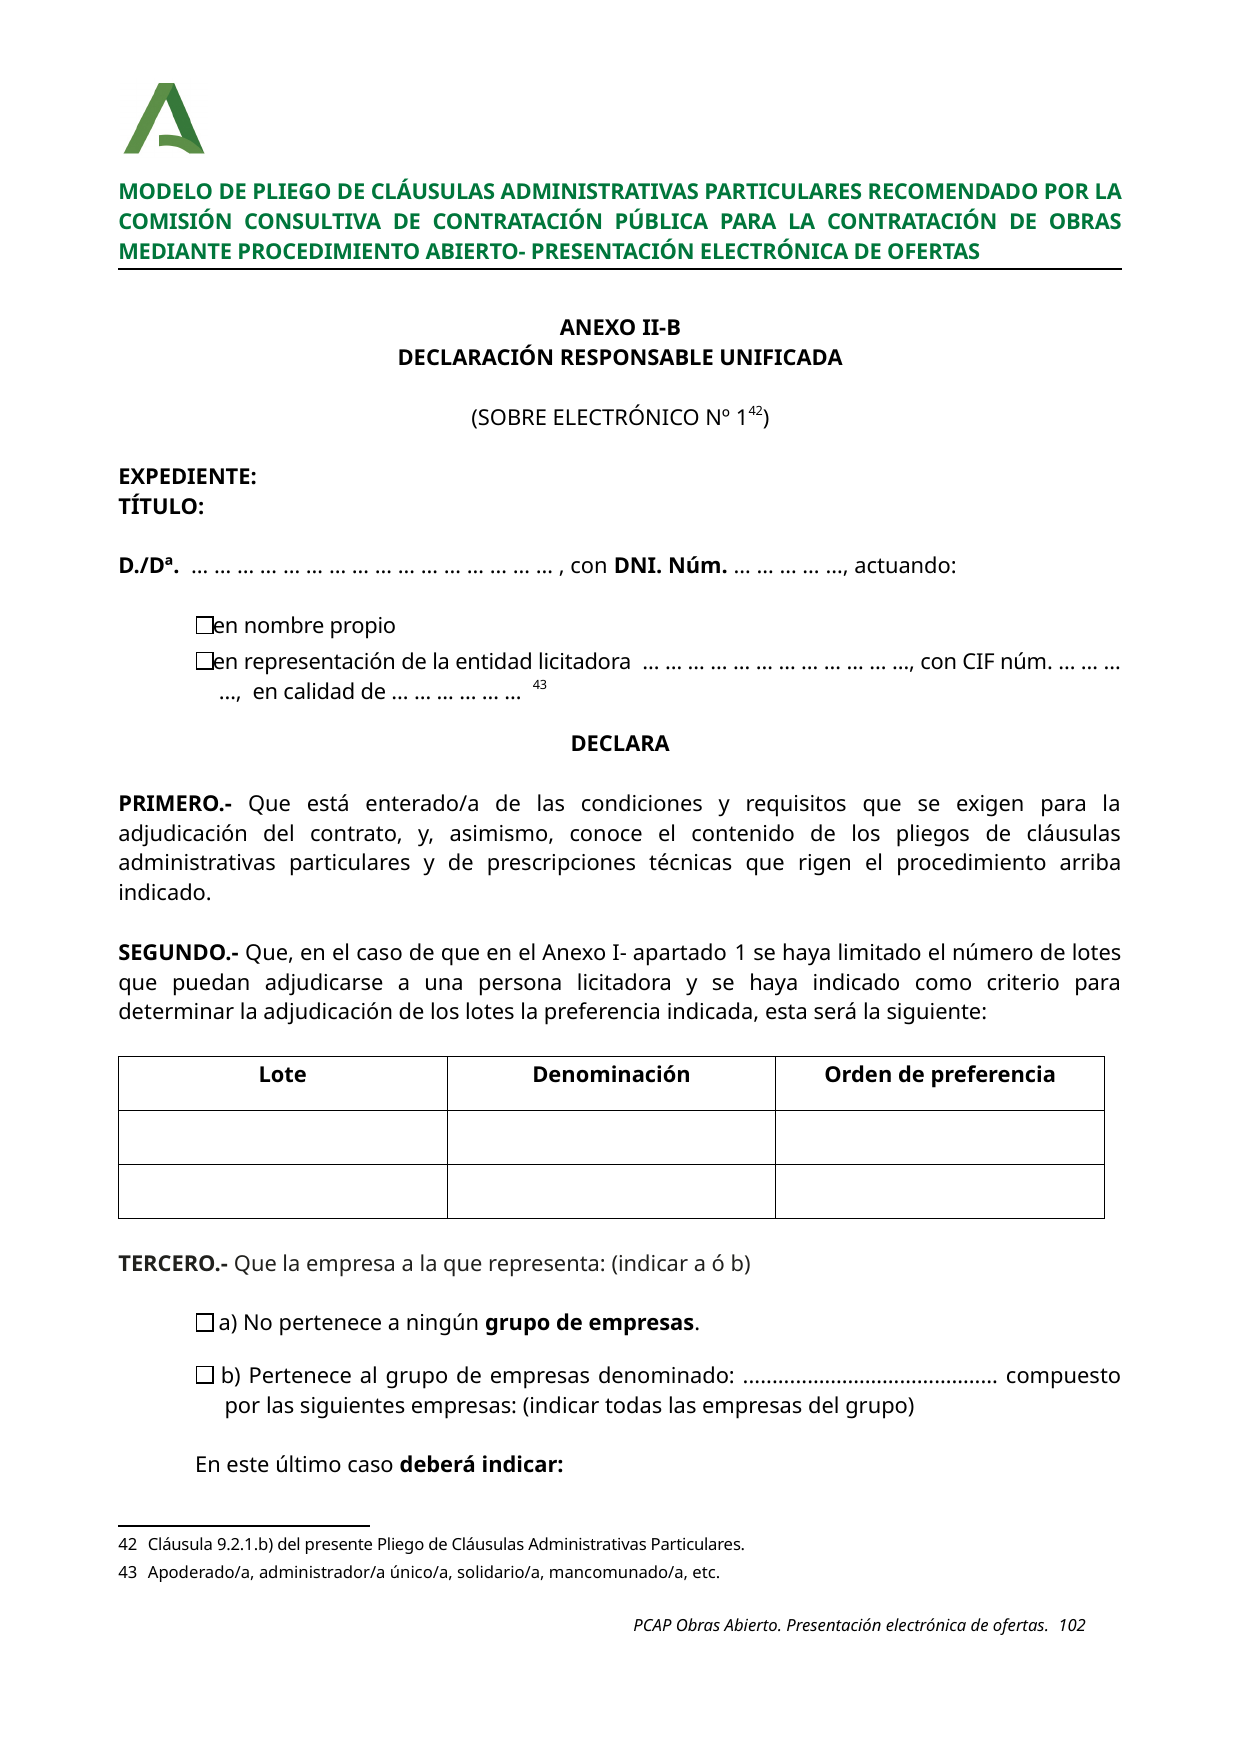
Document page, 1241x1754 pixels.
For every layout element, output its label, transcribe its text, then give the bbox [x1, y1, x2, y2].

table_cell [776, 1165, 1104, 1217]
table_header Denominación [448, 1057, 775, 1110]
text EXPEDIENTE: [118, 461, 1122, 491]
table_cell [448, 1111, 775, 1164]
text TERCERO.- Que la empresa a la que representa: (indicar a ó b) [118, 1248, 1122, 1278]
text Apoderado/a, administrador/a único/a, solidario/a, mancomunado/a, etc. [118, 1561, 1122, 1584]
table_cell [119, 1111, 447, 1164]
text MODELO DE PLIEGO DE CLÁUSULAS ADMINISTRATIVAS PARTICULARES RECOMENDADO POR LA COMISIÓN CONSULTIVA DE CONTRATACIÓN PÚBLICA PARA LA CONTRATACIÓN DE OBRAS MEDIANTE PROCEDIMIENTO ABIERTO- PRESENTACIÓN ELECTRÓNICA DE OFERTAS [118, 176, 1122, 268]
picture [119, 78, 209, 158]
text DECLARACIÓN RESPONSABLE UNIFICADA [118, 342, 1122, 372]
text En este último caso deberá indicar: [118, 1449, 1122, 1479]
table_cell [776, 1111, 1104, 1164]
table_header Orden de preferencia [776, 1057, 1104, 1110]
text en representación de la entidad licitadora … … … … … … … … … … … …, con CIF núm. … … … …, en calidad de … … … … … … [195, 646, 1122, 706]
text ANEXO II-B [118, 312, 1122, 342]
text b) Pertenece al grupo de empresas denominado: ............………………………..... compuesto por las siguientes empresas: (indicar todas las empresas del grupo) [195, 1360, 1122, 1419]
text (SOBRE ELECTRÓNICO Nº 1) [118, 402, 1122, 431]
text PRIMERO.- Que está enterado/a de las condiciones y requisitos que se exigen para la adjudicación del contrato, y, asimismo, conoce el contenido de los pliegos de cláusulas administrativas particulares y de prescripciones técnicas que rigen el procedimiento arriba indicado. [118, 788, 1122, 907]
table_cell [119, 1165, 447, 1217]
text Cláusula 9.2.1.b) del presente Pliego de Cláusulas Administrativas Particulares. [118, 1532, 1122, 1555]
text SEGUNDO.- Que, en el caso de que en el Anexo I- apartado 1 se haya limitado el número de lotes que puedan adjudicarse a una persona licitadora y se haya indicado como criterio para determinar la adjudicación de los lotes la preferencia indicada, esta será la siguiente: [118, 937, 1122, 1026]
text D./Dª. … … … … … … … … … … … … … … … … , con DNI. Núm. … … … … …, actuando: [118, 551, 1122, 580]
text DECLARA [118, 728, 1122, 758]
text TÍTULO: [118, 491, 1122, 521]
text en nombre propio [189, 610, 1122, 640]
table_cell [448, 1165, 775, 1217]
text a) No pertenece a ningún grupo de empresas. [118, 1307, 1122, 1337]
table_header Lote [119, 1057, 447, 1110]
